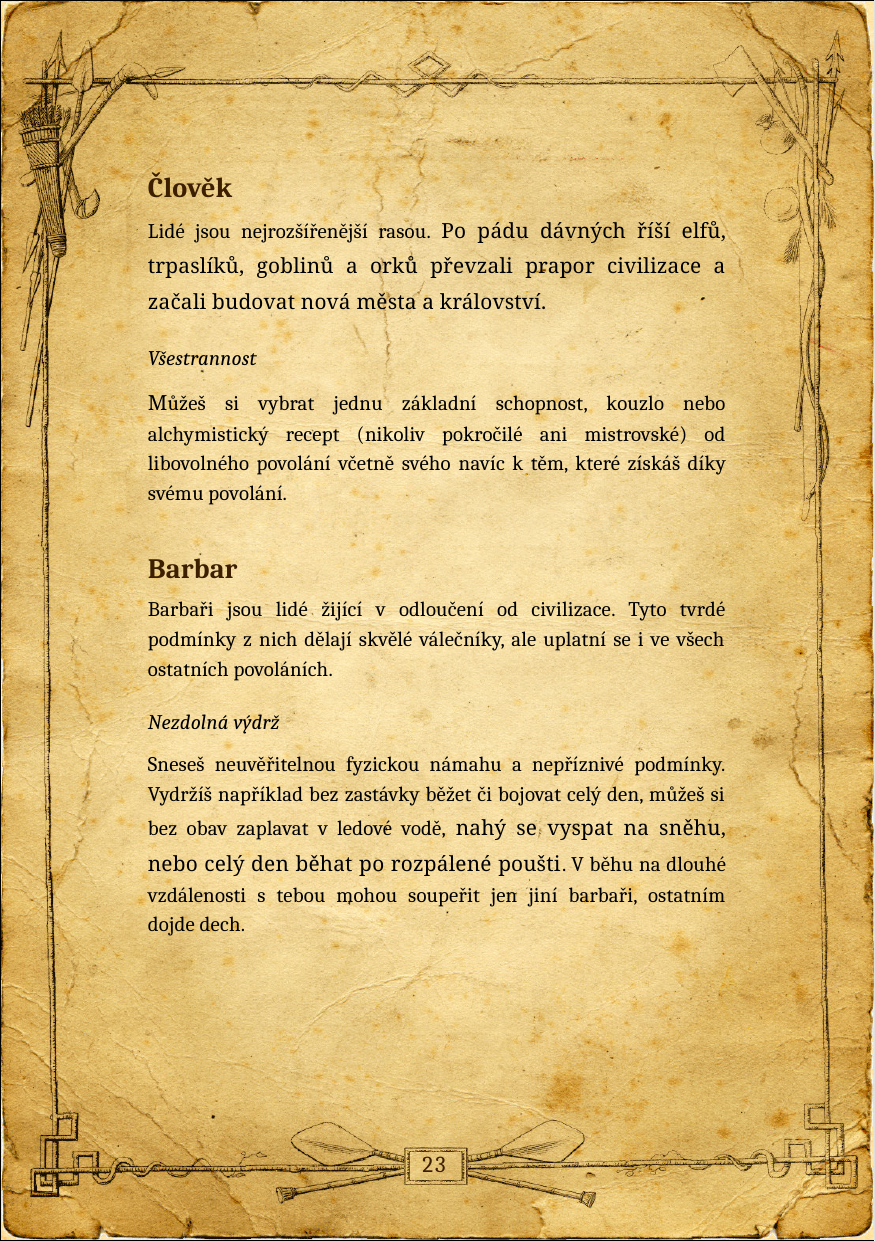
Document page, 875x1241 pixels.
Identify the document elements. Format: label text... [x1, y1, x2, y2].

text Můžeš si vybrat jednu základní schopnost, kouzlo nebo alchymistický recept (nikoliv pokročilé ani mistrovské) od libovolného povolání včetně svého navíc k těm, které získáš díky svému povolání. [148, 388, 726, 506]
picture [1, 1, 874, 1240]
text Barbaři jsou lidé žijící v odloučení od civilizace. Tyto tvrdé podmínky z nich dělají skvělé válečníky, ale uplatní se i ve všech ostatních povoláních. [148, 597, 726, 681]
subtitle Barbar [148, 553, 726, 586]
text Nezdolná výdrž [148, 711, 726, 735]
text Sneseš neuvěřitelnou fyzickou námahu a nepříznivé podmínky. Vydržíš například bez zastávky běžet či bojovat celý den, můžeš si bez obav zaplavat v ledové vodě, nahý se vyspat na sněhu, nebo celý den běhat po rozpálené poušti. V běhu na dlouhé vzdálenosti s tebou mohou soupeřit jen jiní barbaři, ostatním dojde dech. [148, 752, 726, 937]
text Lidé jsou nejrozšířenější rasou. Po pádu dávných říší elfů, trpaslíků, goblinů a orků převzali prapor civilizace a začali budovat nová města a království. [148, 216, 726, 315]
subtitle Člověk [148, 172, 726, 204]
text Všestrannost [148, 346, 726, 370]
